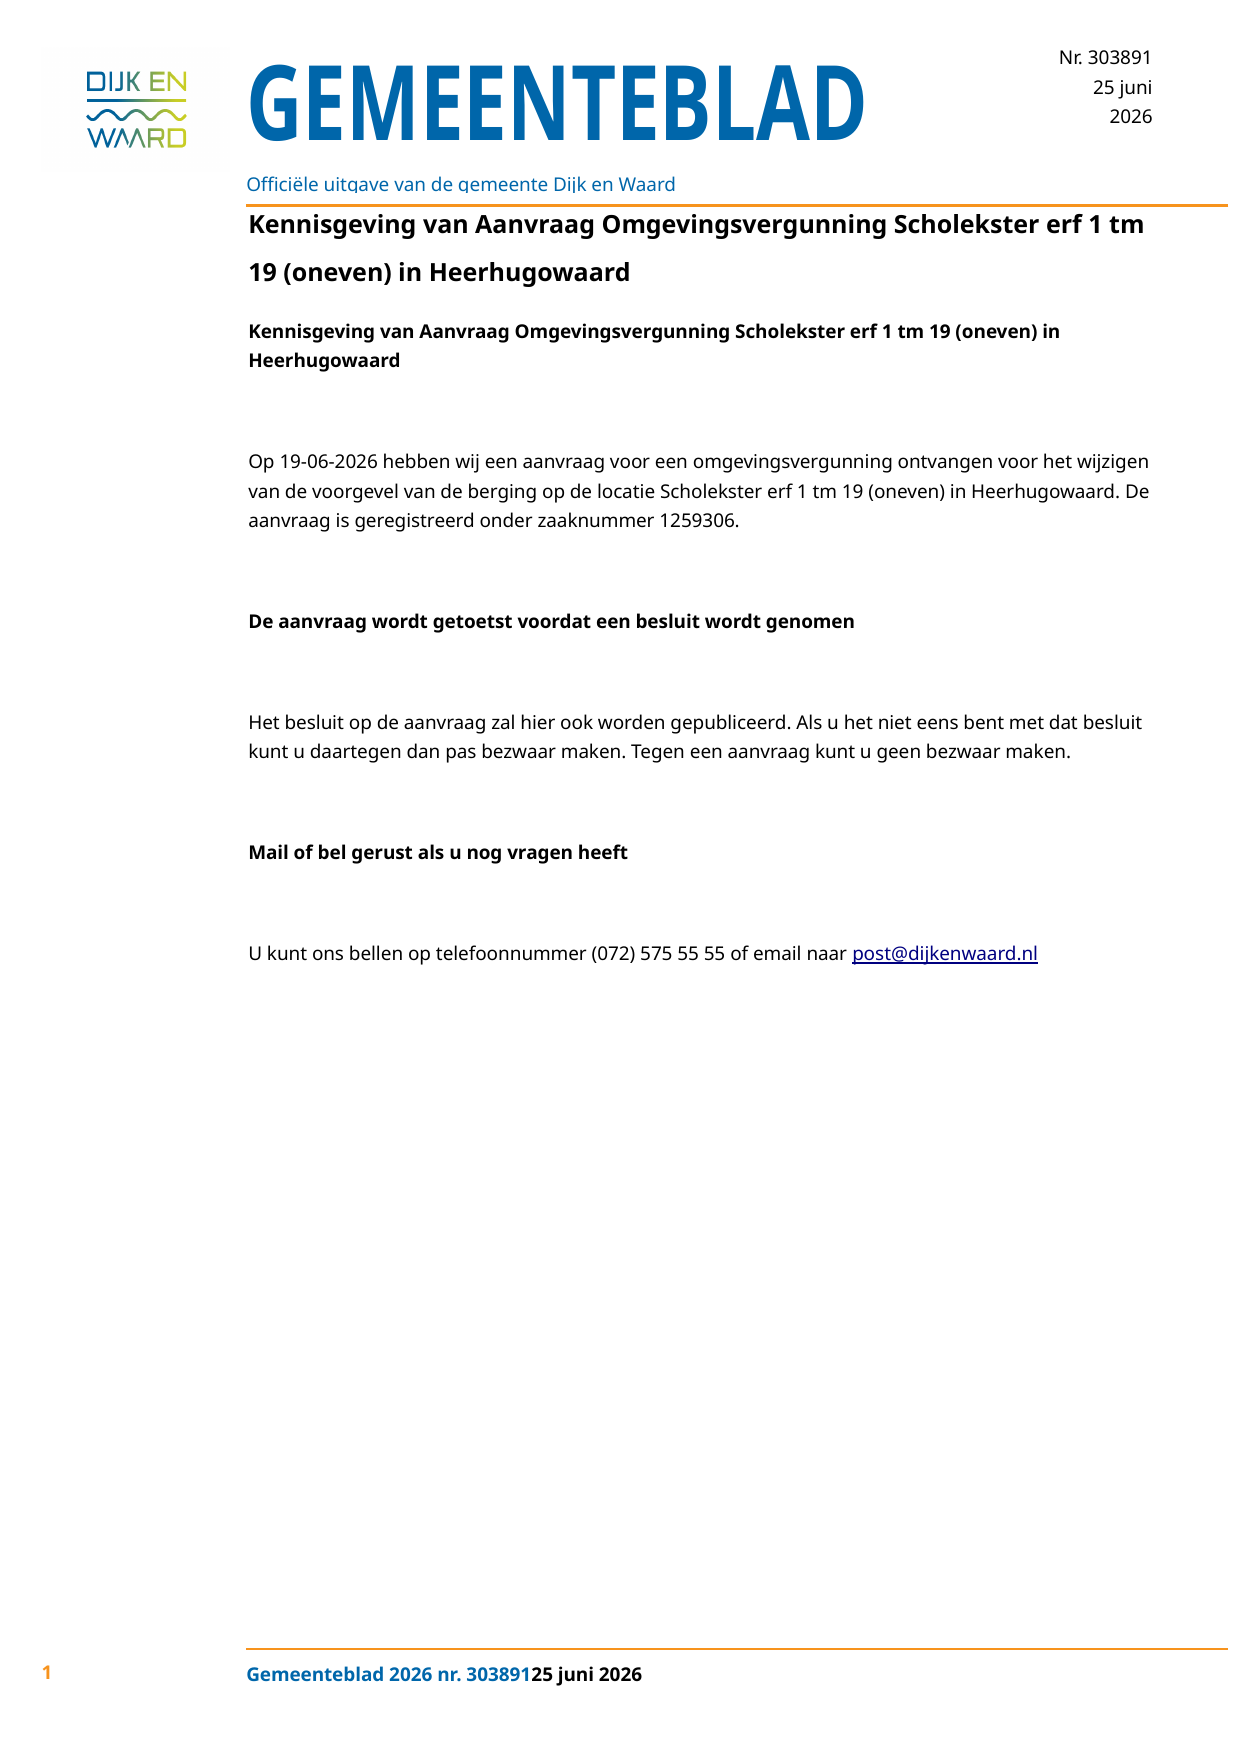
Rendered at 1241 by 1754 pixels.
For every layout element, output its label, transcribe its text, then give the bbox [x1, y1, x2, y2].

picture [41, 47, 231, 172]
text U kunt ons bellen op telefoonnummer (072) 575 55 55 of email naar post@dijkenwaard.nl [248, 940, 1152, 966]
text Het besluit op de aanvraag zal hier ook worden gepubliceerd. Als u het niet eens bent met dat besluit kunt u daartegen dan pas bezwaar maken. Tegen een aanvraag kunt u geen bezwaar maken. [248, 709, 1152, 764]
text Op 19-06-2026 hebben wij een aanvraag voor een omgevingsvergunning ontvangen voor het wijzigen van de voorgevel van de berging op de locatie Scholekster erf 1 tm 19 (oneven) in Heerhugowaard. De aanvraag is geregistreerd onder zaaknummer 1259306. [248, 448, 1152, 533]
text Kennisgeving van Aanvraag Omgevingsvergunning Scholekster erf 1 tm 19 (oneven) in Heerhugowaard [248, 318, 1152, 373]
text De aanvraag wordt getoetst voordat een besluit wordt genomen [248, 608, 1152, 634]
text Kennisgeving van Aanvraag Omgevingsvergunning Scholekster erf 1 tm 19 (oneven) in Heerhugowaard [248, 207, 1152, 288]
text Mail of bel gerust als u nog vragen heeft [248, 839, 1152, 865]
